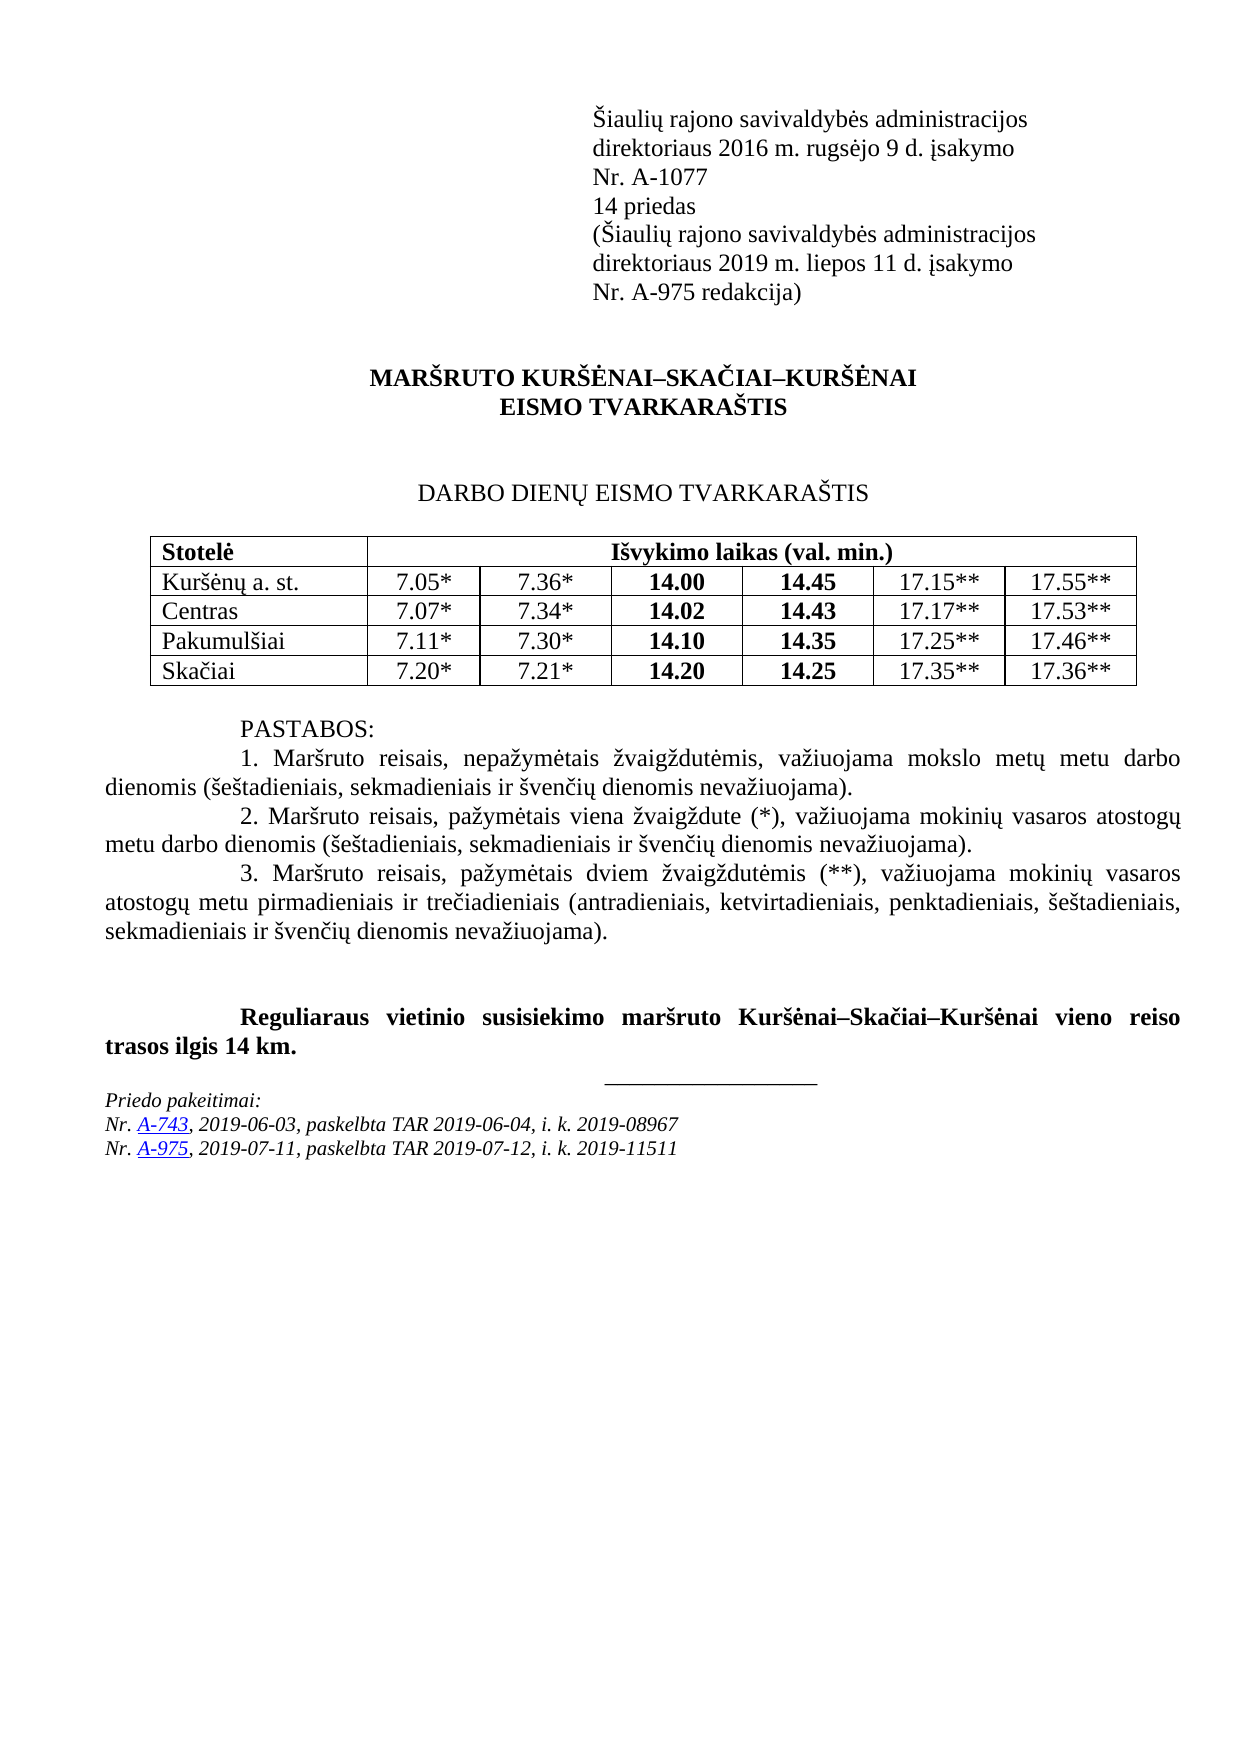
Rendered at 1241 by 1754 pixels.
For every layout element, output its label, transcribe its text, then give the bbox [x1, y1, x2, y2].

text 1. Maršruto reisais, nepažymėtais žvaigždutėmis, važiuojama mokslo metų metu darbo dienomis (šeštadieniais, sekmadieniais ir švenčių dienomis nevažiuojama). [105, 743, 1182, 801]
table_cell 17.36** [1006, 656, 1136, 685]
table_cell Kuršėnų a. st. [151, 567, 367, 595]
text Nr. A-975, 2019-07-11, paskelbta TAR 2019-07-12, i. k. 2019-11511 [105, 1136, 1182, 1160]
text _________________ [105, 1059, 1182, 1088]
table_cell 7.20* [368, 656, 479, 685]
table_cell 7.36* [481, 567, 611, 595]
table_cell 7.30* [481, 626, 611, 655]
table_cell 7.07* [368, 596, 479, 625]
table_cell 7.21* [481, 656, 611, 685]
table_cell 14.10 [612, 626, 742, 655]
table_header Išvykimo laikas (val. min.) [368, 537, 1136, 566]
text direktoriaus 2016 m. rugsėjo 9 d. įsakymo [592, 133, 1182, 162]
text 2. Maršruto reisais, pažymėtais viena žvaigždute (*), važiuojama mokinių vasaros atostogų metu darbo dienomis (šeštadieniais, sekmadieniais ir švenčių dienomis nevažiuojama). [105, 801, 1182, 858]
text MARŠRUTO KURŠĖNAI–SKAČIAI–KURŠĖNAI [105, 363, 1182, 392]
table_cell 17.25** [874, 626, 1004, 655]
text Priedo pakeitimai: [105, 1088, 1182, 1112]
table_header Stotelė [151, 537, 367, 566]
text PASTABOS: [105, 714, 1182, 743]
table_cell 14.02 [612, 596, 742, 625]
table_cell 17.35** [874, 656, 1004, 685]
table_cell 7.34* [481, 596, 611, 625]
text Nr. A-743, 2019-06-03, paskelbta TAR 2019-06-04, i. k. 2019-08967 [105, 1112, 1182, 1136]
text Nr. A-975 redakcija) [592, 277, 1182, 306]
table_cell 17.46** [1006, 626, 1136, 655]
text 3. Maršruto reisais, pažymėtais dviem žvaigždutėmis (**), važiuojama mokinių vasaros atostogų metu pirmadieniais ir trečiadieniais (antradieniais, ketvirtadieniais, penktadieniais, šeštadieniais, sekmadieniais ir švenčių dienomis nevažiuojama). [105, 858, 1182, 944]
text Šiaulių rajono savivaldybės administracijos [592, 104, 1182, 133]
table_cell 14.45 [743, 567, 873, 595]
table_cell 14.25 [743, 656, 873, 685]
table_cell Centras [151, 596, 367, 625]
table_cell 17.53** [1006, 596, 1136, 625]
table_cell 7.05* [368, 567, 479, 595]
table_cell 14.00 [612, 567, 742, 595]
table_cell 17.55** [1006, 567, 1136, 595]
text 14 priedas [592, 191, 1182, 219]
text Reguliaraus vietinio susisiekimo maršruto Kuršėnai–Skačiai–Kuršėnai vieno reiso trasos ilgis 14 km. [105, 1002, 1182, 1059]
table_cell 14.43 [743, 596, 873, 625]
text direktoriaus 2019 m. liepos 11 d. įsakymo [592, 248, 1182, 277]
table_cell 14.20 [612, 656, 742, 685]
table_cell 14.35 [743, 626, 873, 655]
table_cell Skačiai [151, 656, 367, 685]
table_cell 7.11* [368, 626, 479, 655]
text (Šiaulių rajono savivaldybės administracijos [592, 219, 1182, 248]
text EISMO TVARKARAŠTIS [105, 392, 1182, 421]
table_cell 17.15** [874, 567, 1004, 595]
table_cell 17.17** [874, 596, 1004, 625]
table_cell Pakumulšiai [151, 626, 367, 655]
text Nr. A-1077 [592, 162, 1182, 191]
text DARBO DIENŲ EISMO TVARKARAŠTIS [105, 478, 1182, 507]
